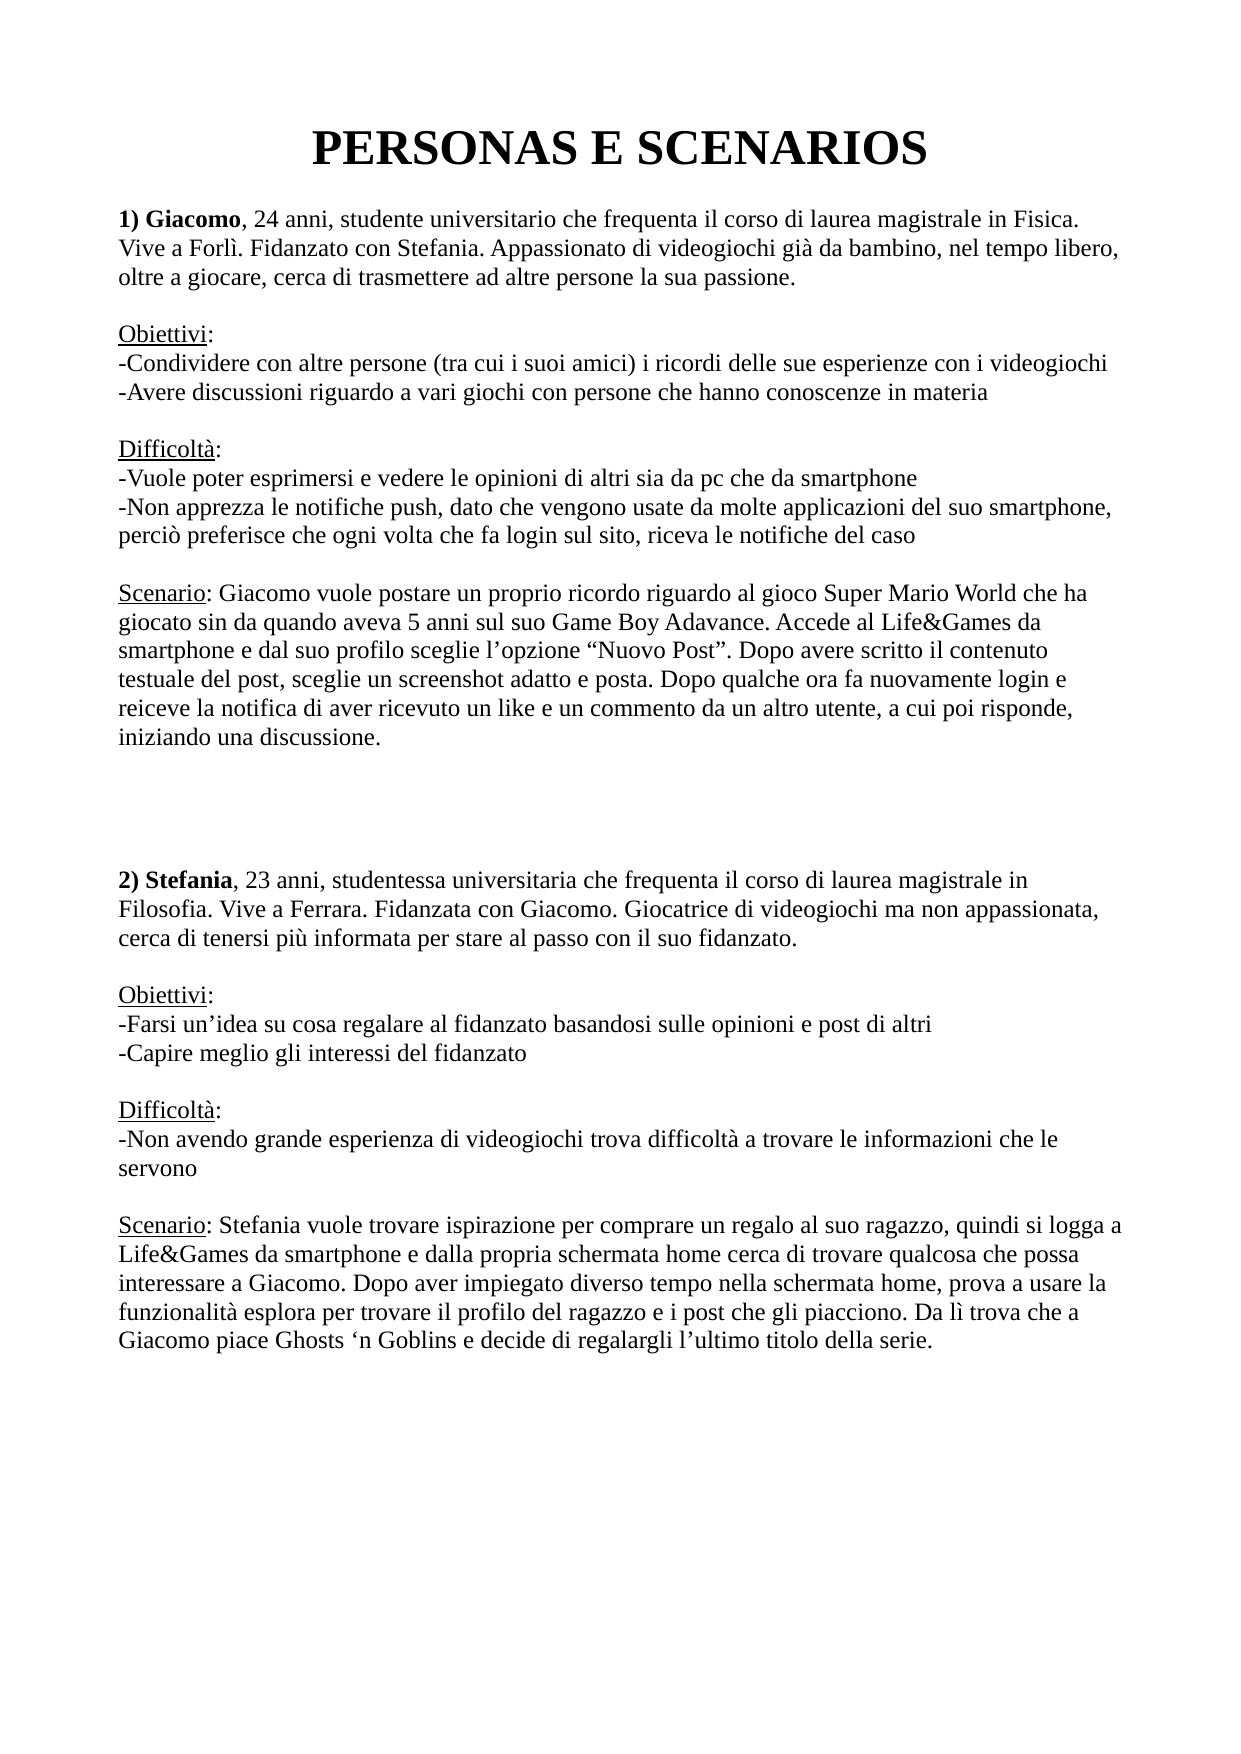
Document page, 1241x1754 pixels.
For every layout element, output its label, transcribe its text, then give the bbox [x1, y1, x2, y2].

text 2) Stefania, 23 anni, studentessa universitaria che frequenta il corso di laurea magistrale in Filosofia. Vive a Ferrara. Fidanzata con Giacomo. Giocatrice di videogiochi ma non appassionata, cerca di tenersi più informata per stare al passo con il suo fidanzato. [118, 866, 1122, 952]
text Obiettivi: [118, 981, 1122, 1009]
text 1) Giacomo, 24 anni, studente universitario che frequenta il corso di laurea magistrale in Fisica. Vive a Forlì. Fidanzato con Stefania. Appassionato di videogiochi già da bambino, nel tempo libero, oltre a giocare, cerca di trasmettere ad altre persone la sua passione. [118, 204, 1122, 291]
text Obiettivi: [118, 319, 1122, 348]
text -Avere discussioni riguardo a vari giochi con persone che hanno conoscenze in materia [118, 377, 1122, 406]
text Scenario: Giacomo vuole postare un proprio ricordo riguardo al gioco Super Mario World che ha giocato sin da quando aveva 5 anni sul suo Game Boy Adavance. Accede al Life&Games da smartphone e dal suo profilo sceglie l’opzione “Nuovo Post”. Dopo avere scritto il contenuto testuale del post, sceglie un screenshot adatto e posta. Dopo qualche ora fa nuovamente login e reiceve la notifica di aver ricevuto un like e un commento da un altro utente, a cui poi risponde, iniziando una discussione. [118, 578, 1122, 751]
text Difficoltà: [118, 1096, 1122, 1124]
text Difficoltà: [118, 434, 1122, 463]
text PERSONAS E SCENARIOS [118, 118, 1122, 176]
text -Vuole poter esprimersi e vedere le opinioni di altri sia da pc che da smartphone [118, 463, 1122, 492]
text -Capire meglio gli interessi del fidanzato [118, 1038, 1122, 1067]
text -Non apprezza le notifiche push, dato che vengono usate da molte applicazioni del suo smartphone, perciò preferisce che ogni volta che fa login sul sito, riceva le notifiche del caso [118, 492, 1122, 549]
text -Condividere con altre persone (tra cui i suoi amici) i ricordi delle sue esperienze con i videogiochi [118, 348, 1122, 377]
text -Farsi un’idea su cosa regalare al fidanzato basandosi sulle opinioni e post di altri [118, 1009, 1122, 1038]
text -Non avendo grande esperienza di videogiochi trova difficoltà a trovare le informazioni che le servono [118, 1124, 1122, 1182]
text Scenario: Stefania vuole trovare ispirazione per comprare un regalo al suo ragazzo, quindi si logga a Life&Games da smartphone e dalla propria schermata home cerca di trovare qualcosa che possa interessare a Giacomo. Dopo aver impiegato diverso tempo nella schermata home, prova a usare la funzionalità esplora per trovare il profilo del ragazzo e i post che gli piacciono. Da lì trova che a Giacomo piace Ghosts ‘n Goblins e decide di regalargli l’ultimo titolo della serie. [118, 1211, 1122, 1354]
